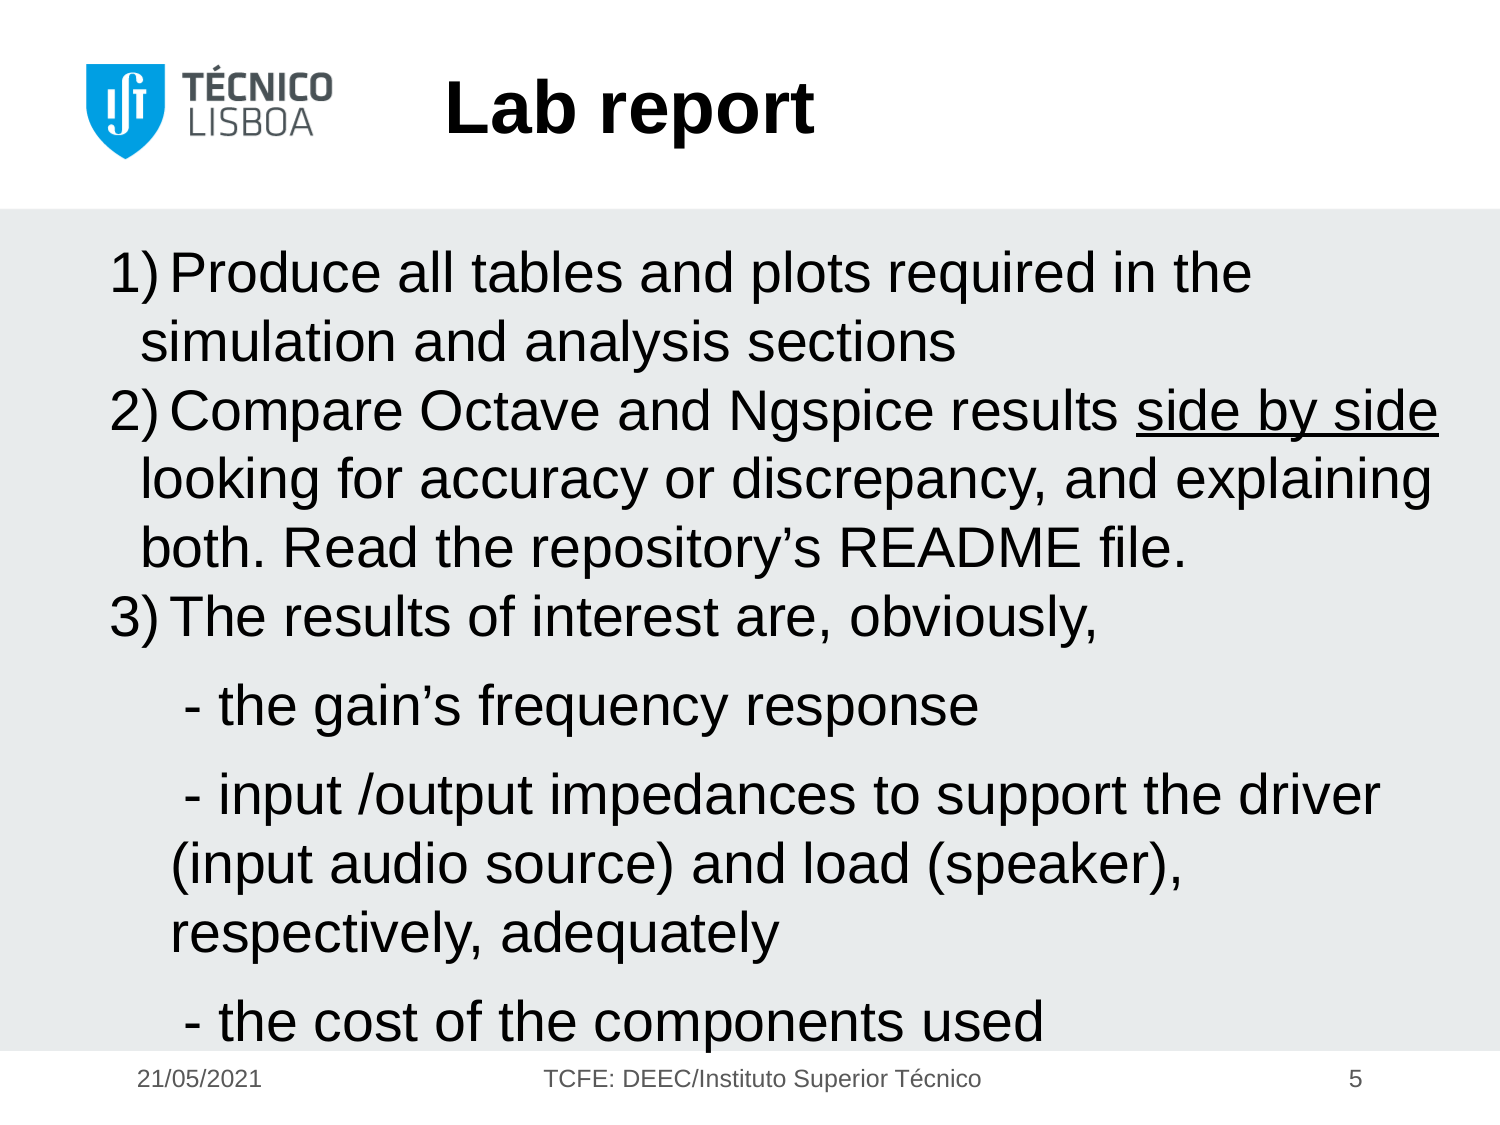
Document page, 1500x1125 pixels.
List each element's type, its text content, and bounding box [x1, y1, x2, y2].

title Lab report [430, 32, 1461, 176]
picture [0, 0, 1500, 1125]
list Produce all tables and plots required in the simulation and analysis sections Compare Octave and Ngspice results side by side looking for accuracy or discrepancy, and explaining both. Read the repository’s README file. The results of interest are, obviously, - the gain’s frequency response - input /output impedances to support the driver (input audio source) and load (speaker), respectively, adequately - the cost of the components used [94, 227, 1455, 1072]
